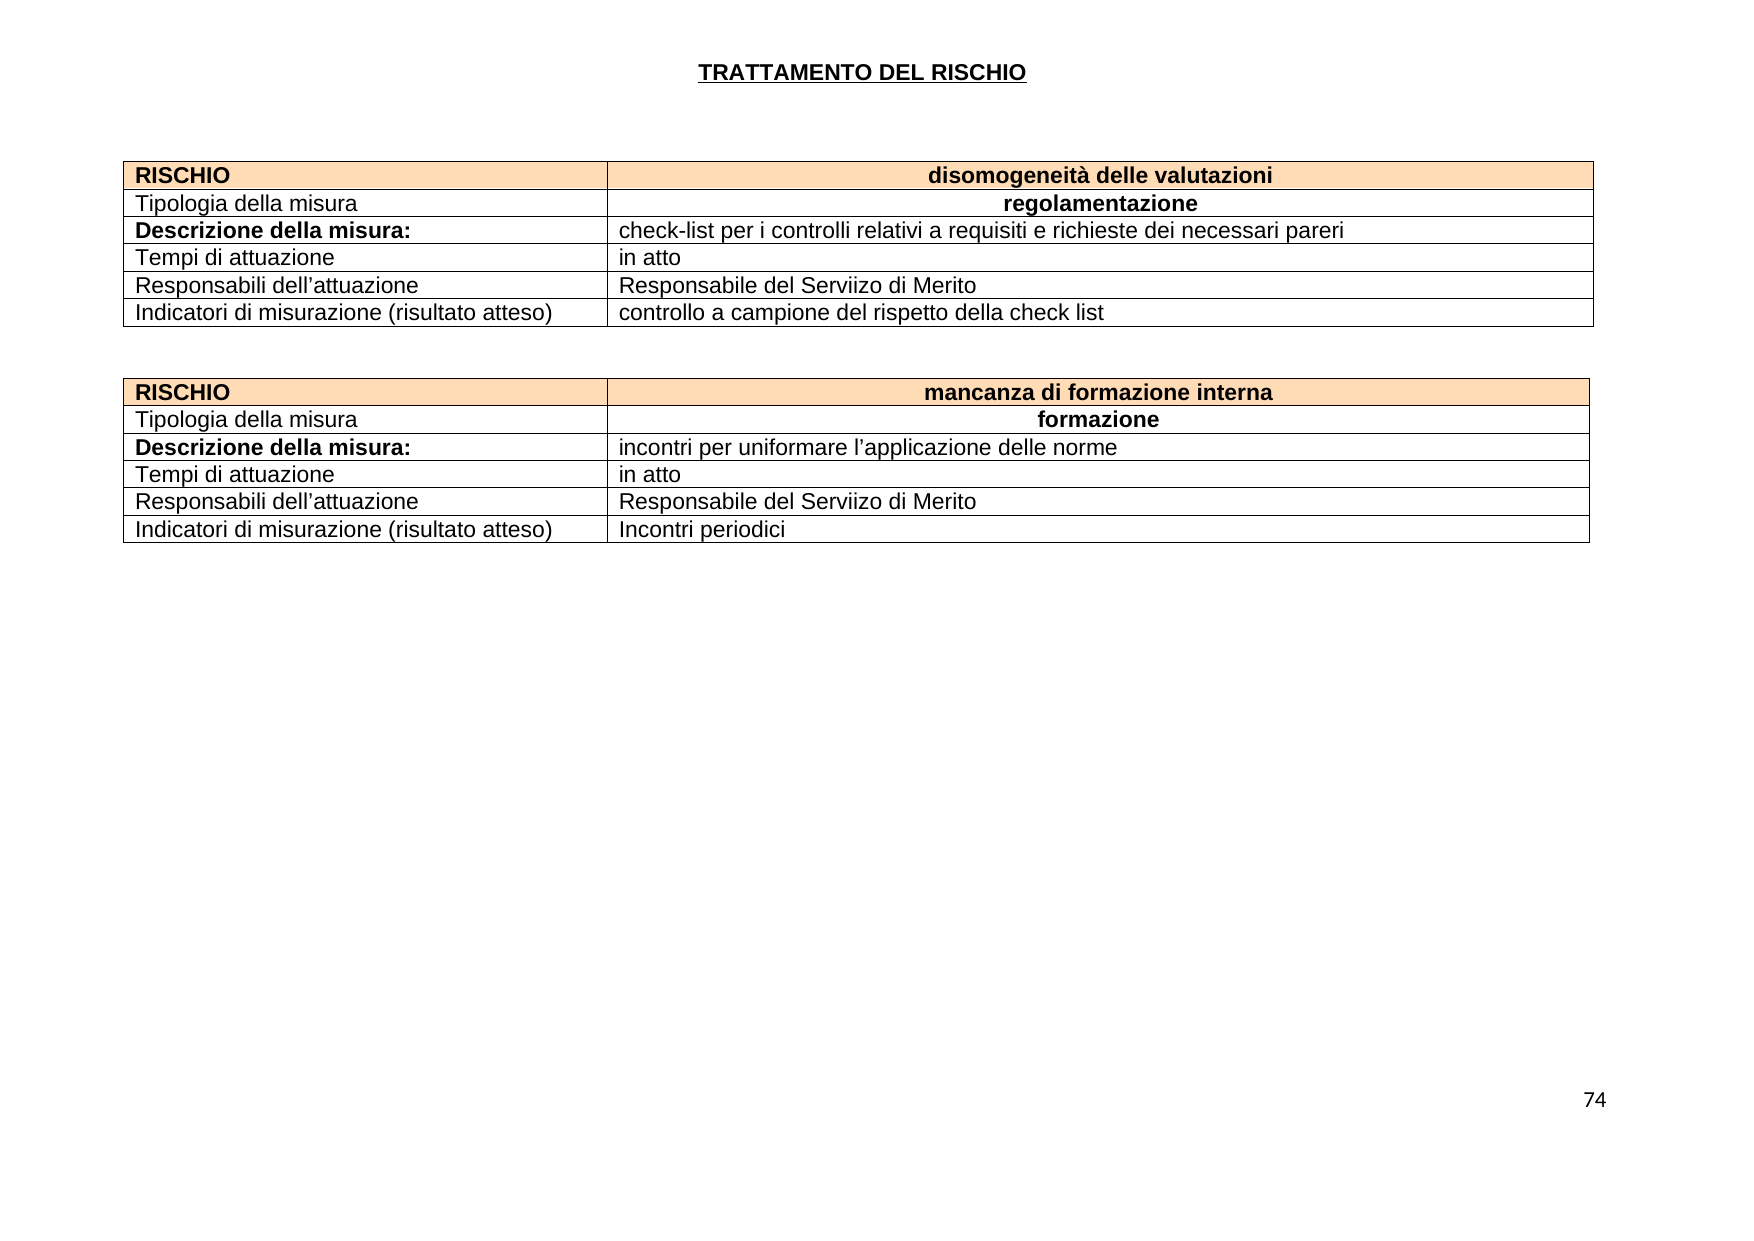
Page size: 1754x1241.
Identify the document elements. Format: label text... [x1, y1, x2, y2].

table_cell Incontri periodici [608, 516, 1589, 542]
table_cell Indicatori di misurazione (risultato atteso) [124, 516, 607, 542]
table_cell Descrizione della misura: [124, 434, 607, 460]
table_cell Responsabile del Serviizo di Merito [608, 272, 1593, 298]
table_cell Tipologia della misura [124, 406, 607, 432]
table_cell Responsabili dell’attuazione [124, 488, 607, 514]
table_cell formazione [608, 406, 1589, 432]
table_header RISCHIO [124, 162, 607, 188]
table_header RISCHIO [124, 379, 607, 405]
table_header mancanza di formazione interna [608, 379, 1589, 405]
table_cell Tipologia della misura [124, 190, 607, 216]
table_cell incontri per uniformare l’applicazione delle norme [608, 434, 1589, 460]
table_cell controllo a campione del rispetto della check list [608, 299, 1593, 326]
table_cell Tempi di attuazione [124, 244, 607, 271]
table_cell Tempi di attuazione [124, 461, 607, 487]
text TRATTAMENTO DEL RISCHIO [118, 59, 1606, 85]
table_cell Responsabili dell’attuazione [124, 272, 607, 298]
table_cell Responsabile del Serviizo di Merito [608, 488, 1589, 514]
table_cell in atto [608, 244, 1593, 271]
table_cell Descrizione della misura: [124, 217, 607, 243]
table_cell check-list per i controlli relativi a requisiti e richieste dei necessari pareri [608, 217, 1593, 243]
table_cell in atto [608, 461, 1589, 487]
table_cell Indicatori di misurazione (risultato atteso) [124, 299, 607, 326]
table_cell regolamentazione [608, 190, 1593, 216]
table_header disomogeneità delle valutazioni [608, 162, 1593, 188]
